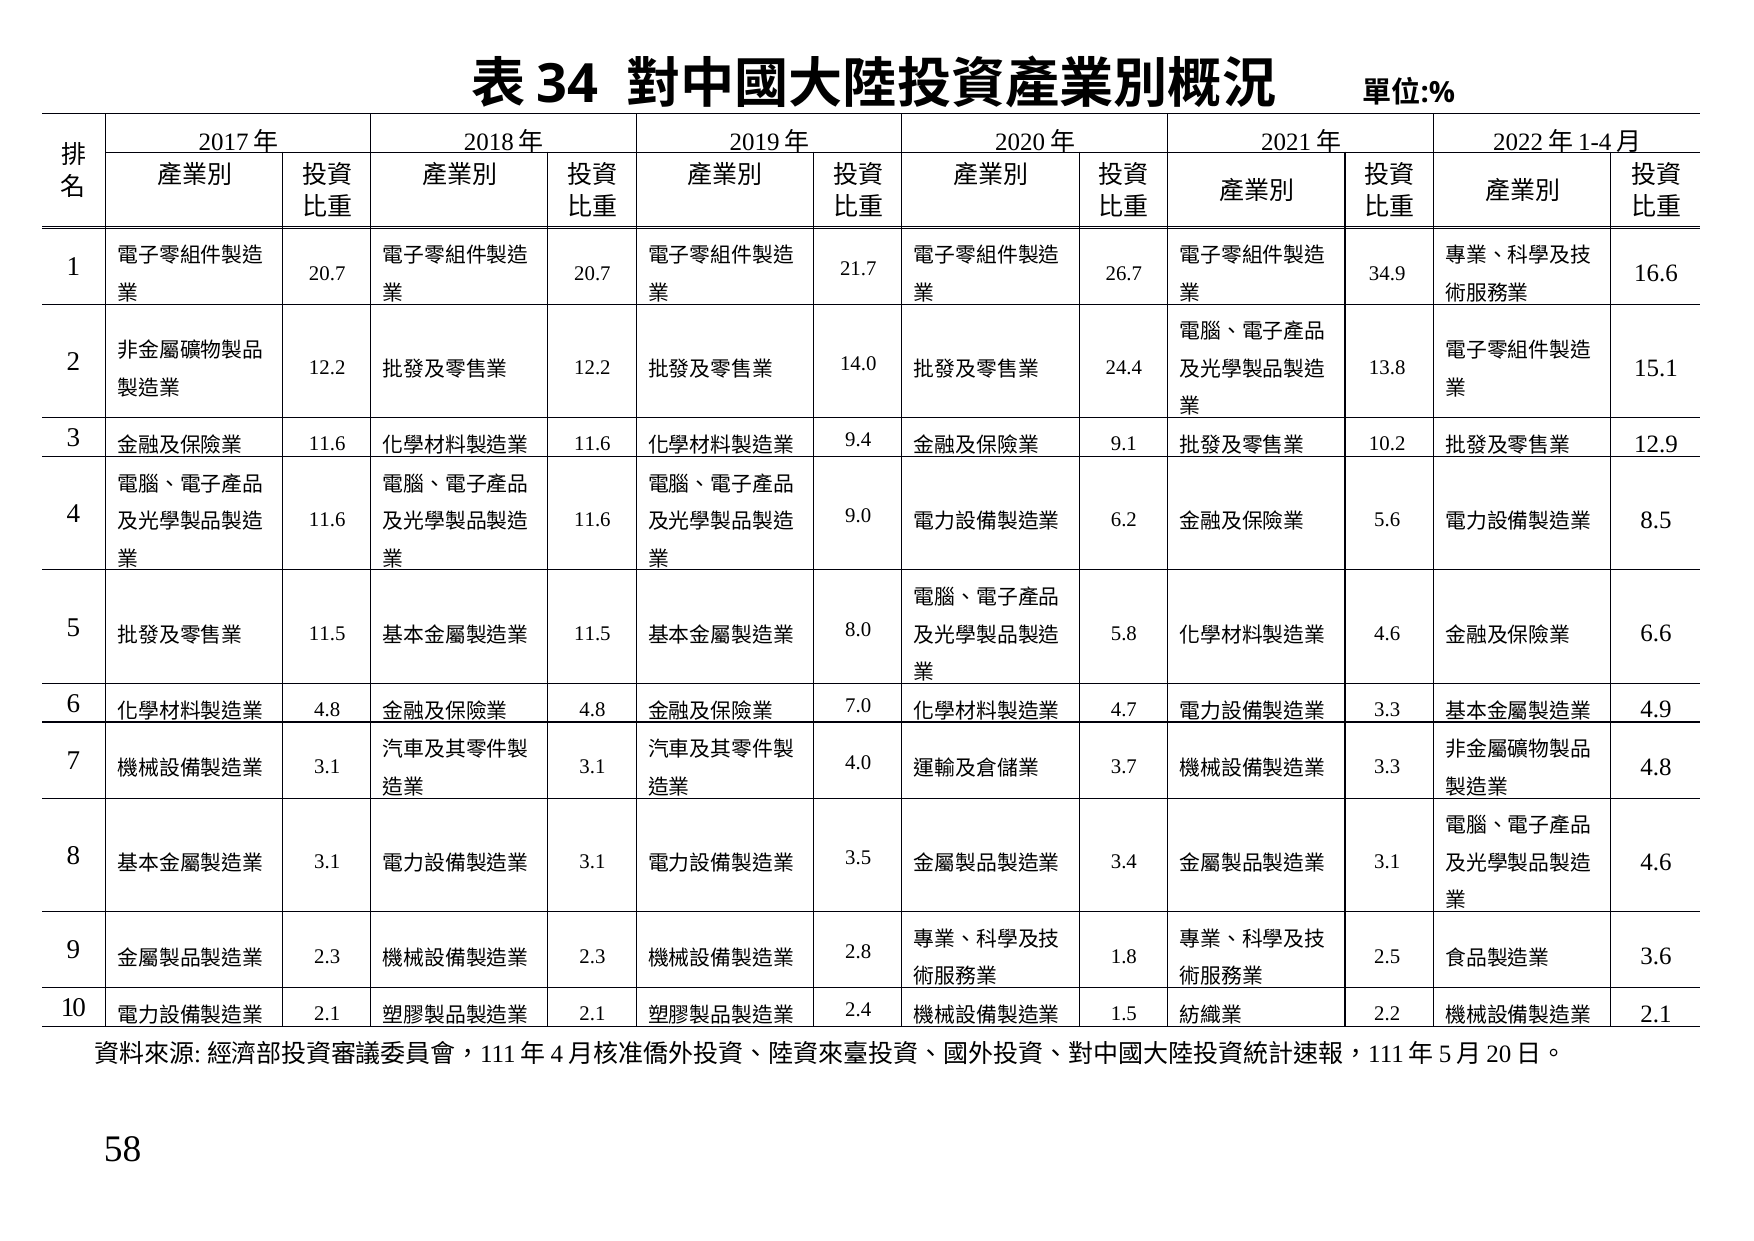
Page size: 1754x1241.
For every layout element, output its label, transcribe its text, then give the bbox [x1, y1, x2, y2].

table_cell 金融及保險業 [1168, 457, 1344, 569]
table_cell 2.1 [548, 988, 636, 1026]
table_cell 塑膠製品製造業 [371, 988, 547, 1026]
table_cell 3.6 [1611, 912, 1700, 987]
table_cell 11.5 [283, 570, 370, 683]
table_cell 化學材料製造業 [371, 418, 547, 456]
table_cell 2.3 [283, 912, 370, 987]
table_cell 11.5 [548, 570, 636, 683]
table_cell 10 [42, 988, 105, 1026]
table_cell 12.9 [1611, 418, 1700, 456]
table_cell 產業別 [637, 153, 813, 226]
table_cell 7 [42, 723, 105, 797]
table_cell 金融及保險業 [637, 684, 813, 721]
table_cell 機械設備製造業 [1168, 723, 1344, 797]
table_cell 投資比重 [1346, 153, 1433, 226]
table_cell 化學材料製造業 [902, 684, 1079, 721]
table_cell 3.3 [1346, 684, 1433, 721]
table_cell 6.6 [1611, 570, 1700, 683]
table_cell 4.6 [1611, 799, 1700, 911]
table_cell 紡織業 [1168, 988, 1344, 1026]
table_cell 機械設備製造業 [371, 912, 547, 987]
table_header 2018年 [371, 114, 636, 152]
table_cell 投資比重 [1080, 153, 1167, 226]
table_cell 2.4 [814, 988, 901, 1026]
table_cell 2.3 [548, 912, 636, 987]
table_cell 批發及零售業 [1434, 418, 1610, 456]
table_cell 電腦、電子產品及光學製品製造業 [637, 457, 813, 569]
table_cell 6 [42, 684, 105, 721]
table_cell 3.1 [283, 799, 370, 911]
table_cell 投資比重 [283, 153, 370, 226]
table_cell 電子零組件製造業 [902, 229, 1079, 304]
table_cell 基本金屬製造業 [637, 570, 813, 683]
table_header 2017年 [106, 114, 370, 152]
table_cell 金融及保險業 [902, 418, 1079, 456]
table_cell 批發及零售業 [371, 305, 547, 417]
table_cell 產業別 [106, 153, 282, 226]
table_cell 4.6 [1346, 570, 1433, 683]
table_cell 9.0 [814, 457, 901, 569]
table_cell 21.7 [814, 229, 901, 304]
table_cell 2.2 [1346, 988, 1433, 1026]
table_cell 34.9 [1346, 229, 1433, 304]
table_cell 12.2 [283, 305, 370, 417]
table_cell 5.8 [1080, 570, 1167, 683]
table_cell 3 [42, 418, 105, 456]
table_cell 汽車及其零件製造業 [371, 723, 547, 797]
table_cell 金屬製品製造業 [1168, 799, 1344, 911]
table_cell 電力設備製造業 [106, 988, 282, 1026]
table_cell 電腦、電子產品及光學製品製造業 [1168, 305, 1344, 417]
table_cell 4.9 [1611, 684, 1700, 721]
table_cell 專業、科學及技術服務業 [1168, 912, 1344, 987]
table_header 排名 [42, 114, 105, 226]
table_cell 4.7 [1080, 684, 1167, 721]
table_cell 2.5 [1346, 912, 1433, 987]
table_cell 2.1 [1611, 988, 1700, 1026]
table_cell 1 [42, 229, 105, 304]
table_cell 2.1 [283, 988, 370, 1026]
table_cell 機械設備製造業 [902, 988, 1079, 1026]
table_cell 電力設備製造業 [902, 457, 1079, 569]
table_cell 產業別 [1168, 153, 1344, 226]
text 資料來源: 經濟部投資審議委員會，111年4月核准僑外投資、陸資來臺投資、國外投資、對中國大陸投資統計速報，111年5月20日。 [94, 1027, 1701, 1064]
table_cell 電力設備製造業 [371, 799, 547, 911]
table_cell 13.8 [1346, 305, 1433, 417]
table_cell 10.2 [1346, 418, 1433, 456]
table_cell 投資比重 [1611, 153, 1700, 226]
table_cell 電子零組件製造業 [106, 229, 282, 304]
table_cell 4.8 [548, 684, 636, 721]
table_cell 3.1 [1346, 799, 1433, 911]
table_cell 6.2 [1080, 457, 1167, 569]
table_cell 電力設備製造業 [1434, 457, 1610, 569]
table_cell 1.5 [1080, 988, 1167, 1026]
table_cell 8.0 [814, 570, 901, 683]
table_cell 3.5 [814, 799, 901, 911]
table_cell 16.6 [1611, 229, 1700, 304]
table_cell 12.2 [548, 305, 636, 417]
table_header 2019年 [637, 114, 901, 152]
table_cell 電子零組件製造業 [637, 229, 813, 304]
table_cell 金融及保險業 [371, 684, 547, 721]
table_cell 3.4 [1080, 799, 1167, 911]
table_cell 電子零組件製造業 [371, 229, 547, 304]
table_cell 4.8 [1611, 723, 1700, 797]
table_cell 批發及零售業 [106, 570, 282, 683]
table_cell 基本金屬製造業 [1434, 684, 1610, 721]
table_cell 3.1 [283, 723, 370, 797]
table_cell 7.0 [814, 684, 901, 721]
table_cell 14.0 [814, 305, 901, 417]
table_cell 化學材料製造業 [637, 418, 813, 456]
table_cell 金屬製品製造業 [106, 912, 282, 987]
table_cell 2 [42, 305, 105, 417]
table_cell 電子零組件製造業 [1434, 305, 1610, 417]
table_cell 食品製造業 [1434, 912, 1610, 987]
table_cell 電力設備製造業 [1168, 684, 1344, 721]
table_cell 電腦、電子產品及光學製品製造業 [371, 457, 547, 569]
table_cell 3.7 [1080, 723, 1167, 797]
table_cell 26.7 [1080, 229, 1167, 304]
table_cell 產業別 [902, 153, 1079, 226]
table_cell 電腦、電子產品及光學製品製造業 [1434, 799, 1610, 911]
table_cell 3.1 [548, 799, 636, 911]
table_cell 20.7 [548, 229, 636, 304]
table_cell 2.8 [814, 912, 901, 987]
table_cell 5 [42, 570, 105, 683]
table_cell 1.8 [1080, 912, 1167, 987]
table_cell 汽車及其零件製造業 [637, 723, 813, 797]
table_cell 運輸及倉儲業 [902, 723, 1079, 797]
table_header 2022年1-4月 [1434, 114, 1700, 152]
table_cell 專業、科學及技術服務業 [1434, 229, 1610, 304]
table_cell 9.4 [814, 418, 901, 456]
table_cell 11.6 [283, 418, 370, 456]
table_cell 5.6 [1346, 457, 1433, 569]
table_cell 15.1 [1611, 305, 1700, 417]
table_cell 電力設備製造業 [637, 799, 813, 911]
table_cell 批發及零售業 [637, 305, 813, 417]
table_header 2020年 [902, 114, 1167, 152]
table_cell 24.4 [1080, 305, 1167, 417]
table_cell 9.1 [1080, 418, 1167, 456]
table_cell 4 [42, 457, 105, 569]
table_cell 4.8 [283, 684, 370, 721]
table_cell 8 [42, 799, 105, 911]
table_cell 20.7 [283, 229, 370, 304]
table_cell 產業別 [1434, 153, 1610, 226]
table_header 2021年 [1168, 114, 1433, 152]
table_cell 4.0 [814, 723, 901, 797]
table_cell 機械設備製造業 [637, 912, 813, 987]
table_cell 3.1 [548, 723, 636, 797]
table_cell 批發及零售業 [1168, 418, 1344, 456]
table_cell 電腦、電子產品及光學製品製造業 [902, 570, 1079, 683]
table_cell 電子零組件製造業 [1168, 229, 1344, 304]
table_cell 11.6 [283, 457, 370, 569]
table_cell 8.5 [1611, 457, 1700, 569]
table_cell 基本金屬製造業 [371, 570, 547, 683]
table_cell 非金屬礦物製品製造業 [106, 305, 282, 417]
table_cell 專業、科學及技術服務業 [902, 912, 1079, 987]
table_cell 化學材料製造業 [106, 684, 282, 721]
table_cell 批發及零售業 [902, 305, 1079, 417]
table_cell 金融及保險業 [106, 418, 282, 456]
table_cell 11.6 [548, 457, 636, 569]
table_cell 電腦、電子產品及光學製品製造業 [106, 457, 282, 569]
table_cell 11.6 [548, 418, 636, 456]
table_cell 投資比重 [814, 153, 901, 226]
table_cell 金屬製品製造業 [902, 799, 1079, 911]
table_cell 機械設備製造業 [106, 723, 282, 797]
table_cell 9 [42, 912, 105, 987]
table_cell 化學材料製造業 [1168, 570, 1344, 683]
table_cell 機械設備製造業 [1434, 988, 1610, 1026]
table_cell 基本金屬製造業 [106, 799, 282, 911]
table_cell 3.3 [1346, 723, 1433, 797]
table_cell 非金屬礦物製品製造業 [1434, 723, 1610, 797]
table_cell 投資比重 [548, 153, 636, 226]
table_cell 金融及保險業 [1434, 570, 1610, 683]
table_cell 產業別 [371, 153, 547, 226]
subtitle 表34 對中國大陸投資產業別概況 單位:% [103, 38, 1639, 113]
table_cell 塑膠製品製造業 [637, 988, 813, 1026]
